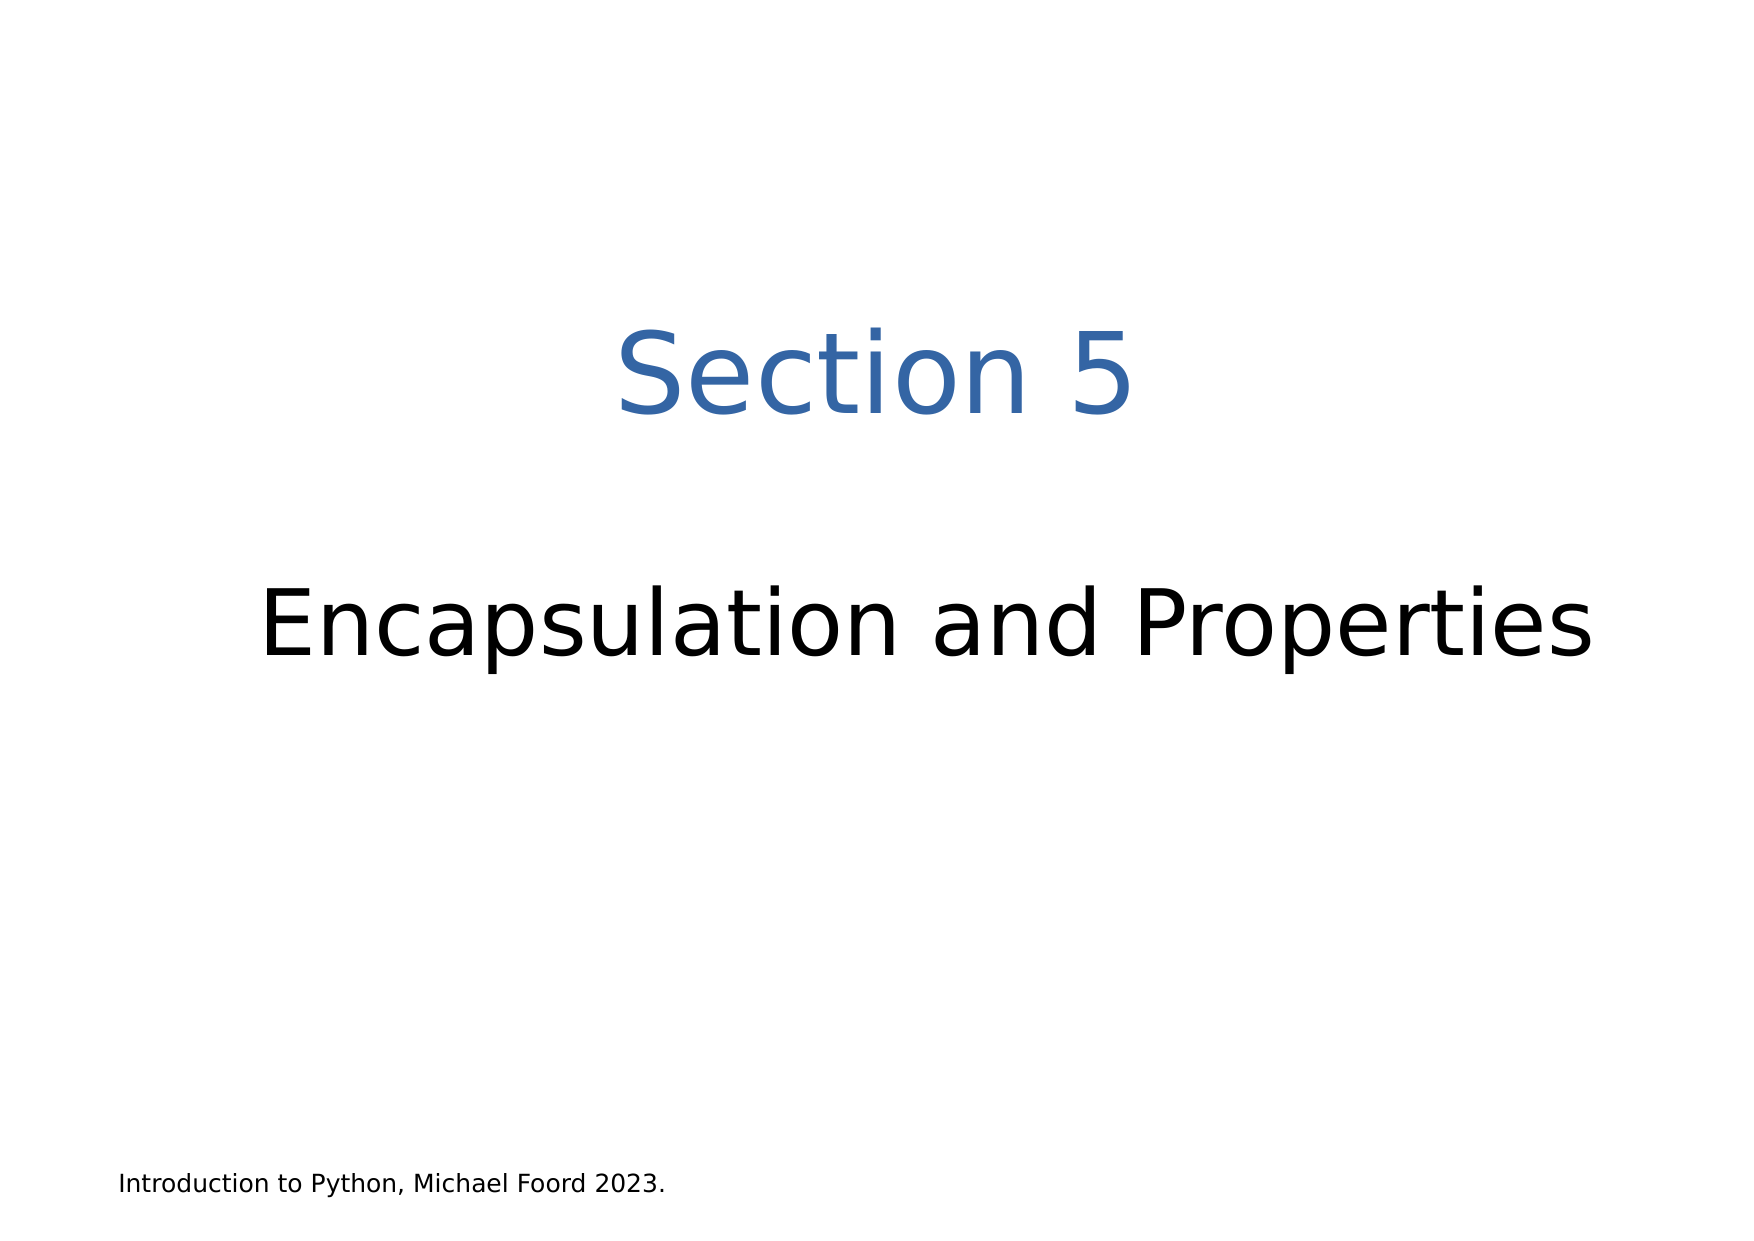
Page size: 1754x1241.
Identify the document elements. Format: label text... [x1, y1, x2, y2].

subtitle Encapsulation and Properties [231, 571, 1624, 677]
title Section 5 [118, 309, 1636, 440]
